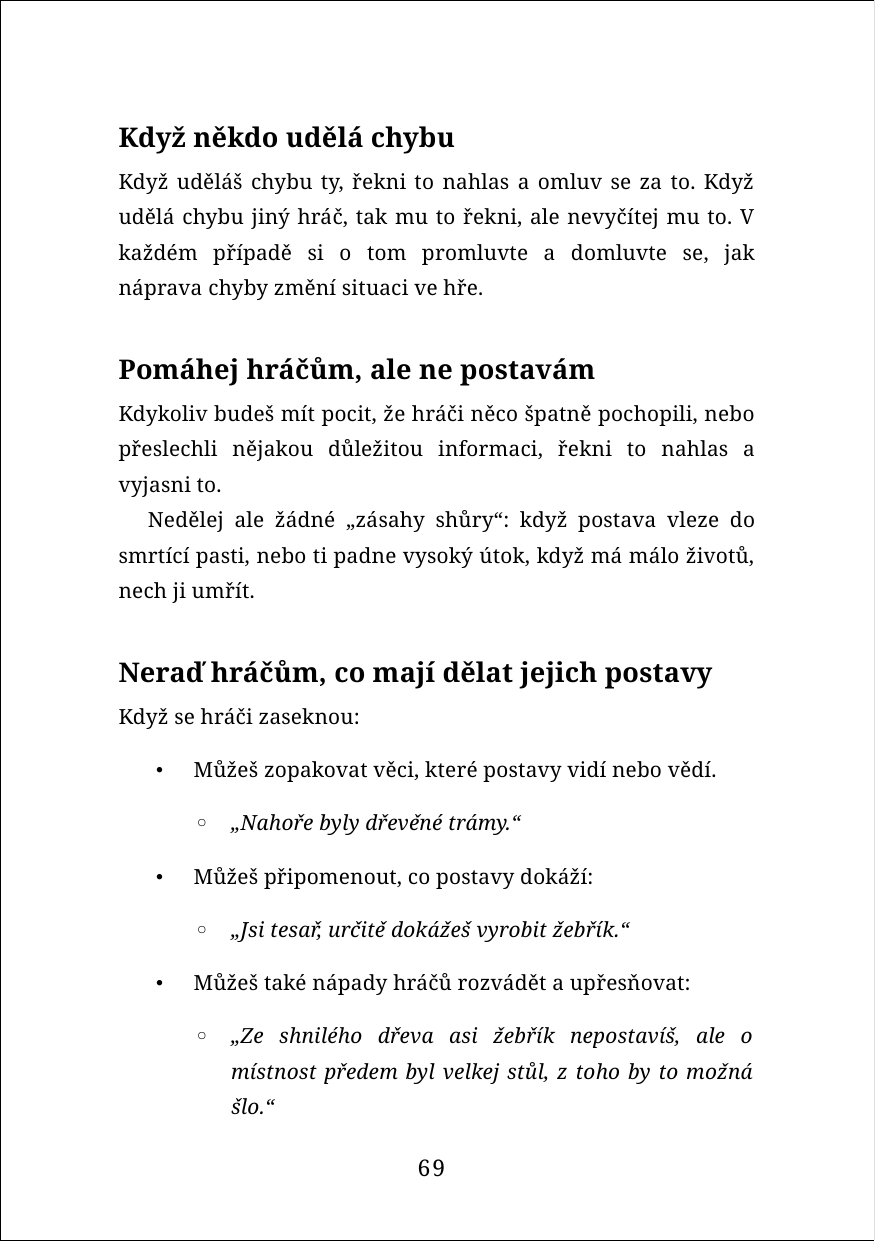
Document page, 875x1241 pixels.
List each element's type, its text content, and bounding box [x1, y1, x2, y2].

list „Nahoře byly dřevěné trámy.“ [193, 808, 756, 837]
list „Jsi tesař, určitě dokážeš vyrobit žebřík.“ [193, 915, 756, 943]
subtitle Když někdo udělá chybu [118, 118, 756, 155]
subtitle Neraď hráčům, co mají dělat jejich postavy [118, 653, 756, 690]
text Kdykoliv budeš mít pocit, že hráči něco špatně pochopili, nebo přeslechli nějakou důležitou informaci, řekni to nahlas a vyjasni to. Nedělej ale žádné „zásahy shůry“: když postava vleze do smrtící pasti, nebo ti padne vysoký útok, když má málo životů, nech ji umřít. [118, 399, 756, 605]
list Můžeš zopakovat věci, které postavy vidí nebo vědí. [156, 755, 756, 784]
list Můžeš také nápady hráčů rozvádět a upřesňovat: [156, 968, 756, 997]
text Když se hráči zaseknou: [118, 702, 756, 731]
list Můžeš připomenout, co postavy dokáží: [156, 862, 756, 890]
list „Ze shnilého dřeva asi žebřík nepostavíš, ale o místnost předem byl velkej stůl, z toho by to možná šlo.“ [193, 1021, 756, 1121]
subtitle Pomáhej hráčům, ale ne postavám [118, 350, 756, 387]
text Když uděláš chybu ty, řekni to nahlas a omluv se za to. Když udělá chybu jiný hráč, tak mu to řekni, ale nevyčítej mu to. V každém případě si o tom promluvte a domluvte se, jak náprava chyby změní situaci ve hře. [118, 167, 756, 302]
